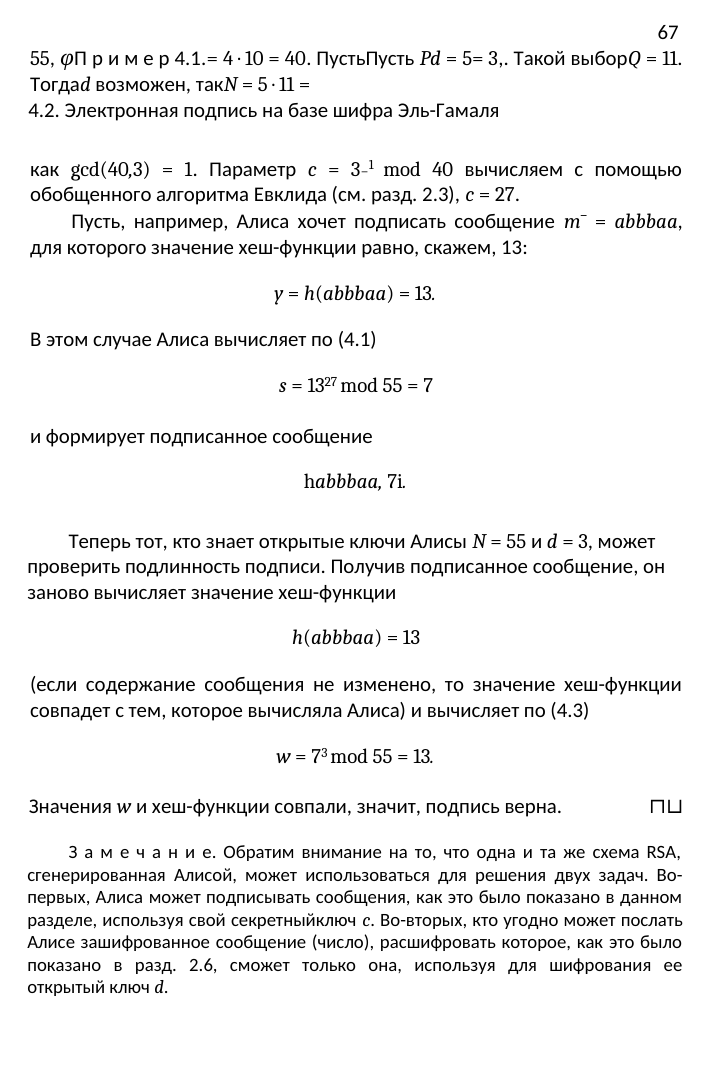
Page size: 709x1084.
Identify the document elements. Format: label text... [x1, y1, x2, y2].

text habbbaa, 7i. [107, 470, 605, 494]
text h(abbbaa) = 13 [50, 625, 662, 649]
text как gcd(40,3) = 1. Параметр c = 3−1 mod 40 вычисляем с помощью обобщенного алгоритма Евклида (см. разд. 2.3), c = 27. [30, 156, 683, 207]
text Теперь тот, кто знает открытые ключи Алисы N = 55 и d = 3, может проверить подлинность подписи. Получив подписанное сообщение, он заново вычисляет значение хеш-функции [27, 528, 685, 605]
text 55, φП р и м е р 4.1.= 4 · 10 = 40. ПустьПусть Pd = 5= 3,. Такой выборQ = 11. Тогдаd возможен, такN = 5 · 11 = [30, 45, 683, 96]
text y = h(abbbaa) = 13. [107, 281, 605, 305]
text и формирует подписанное сообщение [30, 423, 683, 448]
text w = 73 mod 55 = 13. [50, 745, 662, 769]
text (если содержание сообщения не изменено, то значение хеш-функции совпадет с тем, которое вычисляла Алиса) и вычисляет по (4.3) [30, 671, 683, 722]
text З а м е ч а н и е. Обратим внимание на то, что одна и та же схема RSA, сгенерированная Алисой, может использоваться для решения двух задач. Во-первых, Алиса может подписывать сообщения, как это было показано в данном разделе, используя свой секретныйключ c. Во-вторых, кто угодно может послать Алисе зашифрованное сообщение (число), расшифровать которое, как это было показано в разд. 2.6, сможет только она, используя для шифрования ее открытый ключ d. [27, 841, 683, 998]
text s = 1327 mod 55 = 7 [50, 374, 662, 398]
text В этом случае Алиса вычисляет по (4.1) [30, 327, 683, 352]
subtitle 4.2. Электронная подпись на базе шифра Эль-Гамаля [28, 97, 683, 122]
text Значения w и хеш-функции совпали, значит, подпись верна. ⊓⊔ [28, 793, 683, 819]
text Пусть, например, Алиса хочет подписать сообщение m¯ = abbbaa, для которого значение хеш-функции равно, скажем, 13: [30, 208, 683, 259]
